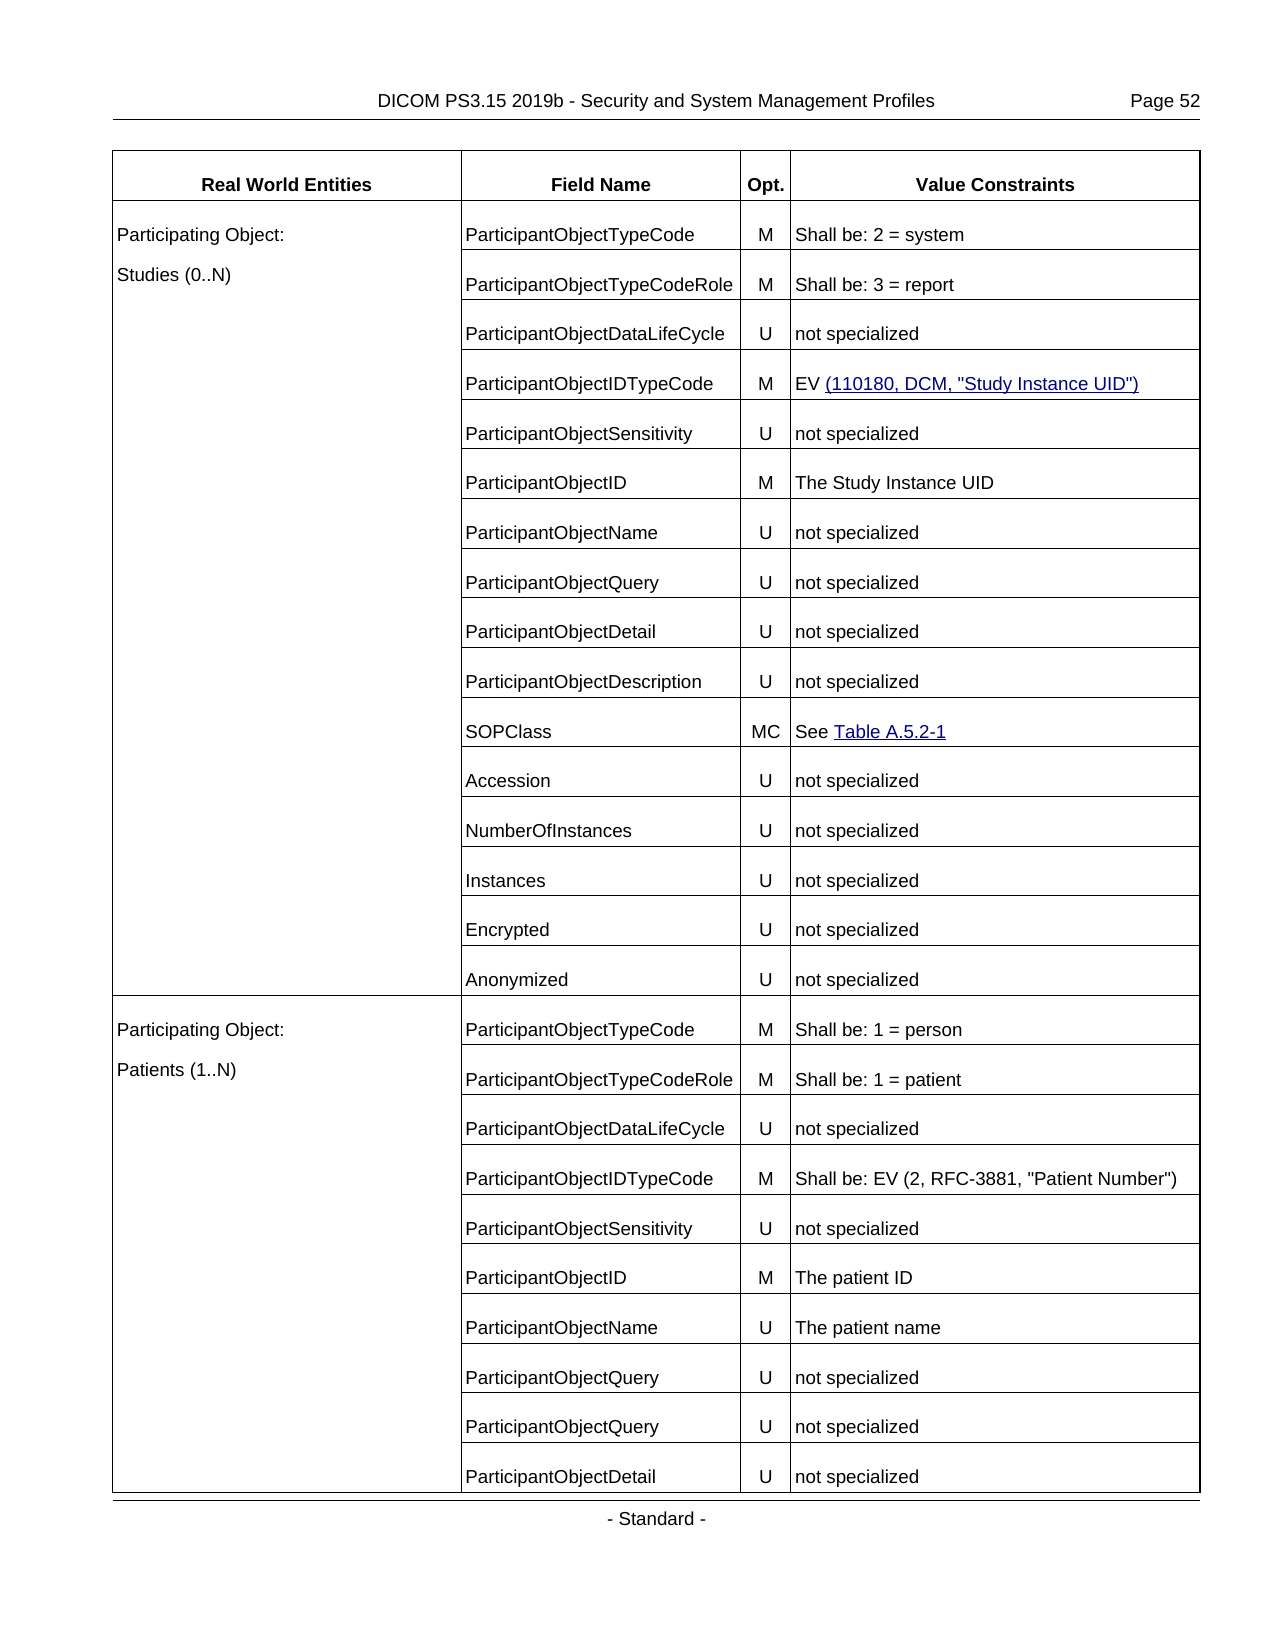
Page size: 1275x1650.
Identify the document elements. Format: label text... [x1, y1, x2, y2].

table_cell ParticipantObjectQuery [462, 549, 740, 597]
table_cell U [741, 648, 790, 697]
table_cell Shall be: 2 = system [791, 201, 1199, 249]
table_cell ParticipantObjectDataLifeCycle [462, 300, 740, 349]
table_cell not specialized [791, 648, 1199, 697]
table_cell Shall be: EV (2, RFC-3881, "Patient Number") [791, 1145, 1199, 1193]
table_cell not specialized [791, 946, 1199, 995]
table_cell U [741, 747, 790, 796]
table_cell ParticipantObjectQuery [462, 1344, 740, 1392]
table_cell ParticipantObjectIDTypeCode [462, 1145, 740, 1193]
table_cell ParticipantObjectSensitivity [462, 1195, 740, 1243]
table_cell U [741, 1443, 790, 1492]
table_cell ParticipantObjectName [462, 499, 740, 547]
table_cell M [741, 996, 790, 1044]
table_cell M [741, 250, 790, 299]
table_cell U [741, 1294, 790, 1342]
table_cell not specialized [791, 797, 1199, 846]
table_cell Shall be: 1 = person [791, 996, 1199, 1044]
table_cell The patient name [791, 1294, 1199, 1342]
table_cell M [741, 350, 790, 398]
table_cell not specialized [791, 499, 1199, 547]
table_cell NumberOfInstances [462, 797, 740, 846]
table_header Opt. [741, 151, 790, 200]
table_cell U [741, 797, 790, 846]
table_cell U [741, 598, 790, 647]
table_cell Participating Object: Patients (1..N) [113, 996, 461, 1492]
table_cell M [741, 449, 790, 498]
table_cell not specialized [791, 1344, 1199, 1392]
table_cell not specialized [791, 1095, 1199, 1144]
table_cell Encrypted [462, 896, 740, 945]
table_cell not specialized [791, 847, 1199, 895]
table_cell not specialized [791, 400, 1199, 448]
table_cell MC [741, 698, 790, 746]
table_cell U [741, 1393, 790, 1442]
table_cell U [741, 896, 790, 945]
table_cell U [741, 1344, 790, 1392]
table_cell U [741, 549, 790, 597]
table_cell U [741, 847, 790, 895]
table_cell not specialized [791, 1443, 1199, 1492]
table_cell ParticipantObjectID [462, 1244, 740, 1293]
table_cell ParticipantObjectTypeCode [462, 996, 740, 1044]
table_cell The patient ID [791, 1244, 1199, 1293]
table_cell EV (110180, DCM, "Study Instance UID") [791, 350, 1199, 398]
table_cell U [741, 499, 790, 547]
table_cell SOPClass [462, 698, 740, 746]
table_cell ParticipantObjectTypeCode [462, 201, 740, 249]
table_cell ParticipantObjectTypeCodeRole [462, 250, 740, 299]
table_cell U [741, 400, 790, 448]
table_cell ParticipantObjectIDTypeCode [462, 350, 740, 398]
table_header Real World Entities [113, 151, 461, 200]
table_cell ParticipantObjectTypeCodeRole [462, 1045, 740, 1094]
table_cell ParticipantObjectDetail [462, 1443, 740, 1492]
table_cell See Table A.5.2-1 [791, 698, 1199, 746]
table_cell U [741, 300, 790, 349]
table_cell not specialized [791, 1195, 1199, 1243]
table_cell Anonymized [462, 946, 740, 995]
table_cell ParticipantObjectDataLifeCycle [462, 1095, 740, 1144]
table_cell not specialized [791, 1393, 1199, 1442]
table_cell M [741, 1045, 790, 1094]
table_cell U [741, 1095, 790, 1144]
table_cell Instances [462, 847, 740, 895]
table_cell M [741, 1244, 790, 1293]
table_cell Participating Object: Studies (0..N) [113, 201, 461, 995]
table_cell U [741, 946, 790, 995]
table_cell Accession [462, 747, 740, 796]
table_cell M [741, 201, 790, 249]
table_cell Shall be: 1 = patient [791, 1045, 1199, 1094]
table_cell ParticipantObjectDescription [462, 648, 740, 697]
table_cell ParticipantObjectID [462, 449, 740, 498]
table_cell M [741, 1145, 790, 1193]
table_cell not specialized [791, 300, 1199, 349]
table_cell Shall be: 3 = report [791, 250, 1199, 299]
table_cell ParticipantObjectDetail [462, 598, 740, 647]
table_header Field Name [462, 151, 740, 200]
table_cell U [741, 1195, 790, 1243]
table_cell not specialized [791, 549, 1199, 597]
table_cell ParticipantObjectSensitivity [462, 400, 740, 448]
table_cell ParticipantObjectQuery [462, 1393, 740, 1442]
table_cell not specialized [791, 896, 1199, 945]
table_header Value Constraints [791, 151, 1199, 200]
table_cell not specialized [791, 747, 1199, 796]
table_cell The Study Instance UID [791, 449, 1199, 498]
table_cell not specialized [791, 598, 1199, 647]
table_cell ParticipantObjectName [462, 1294, 740, 1342]
